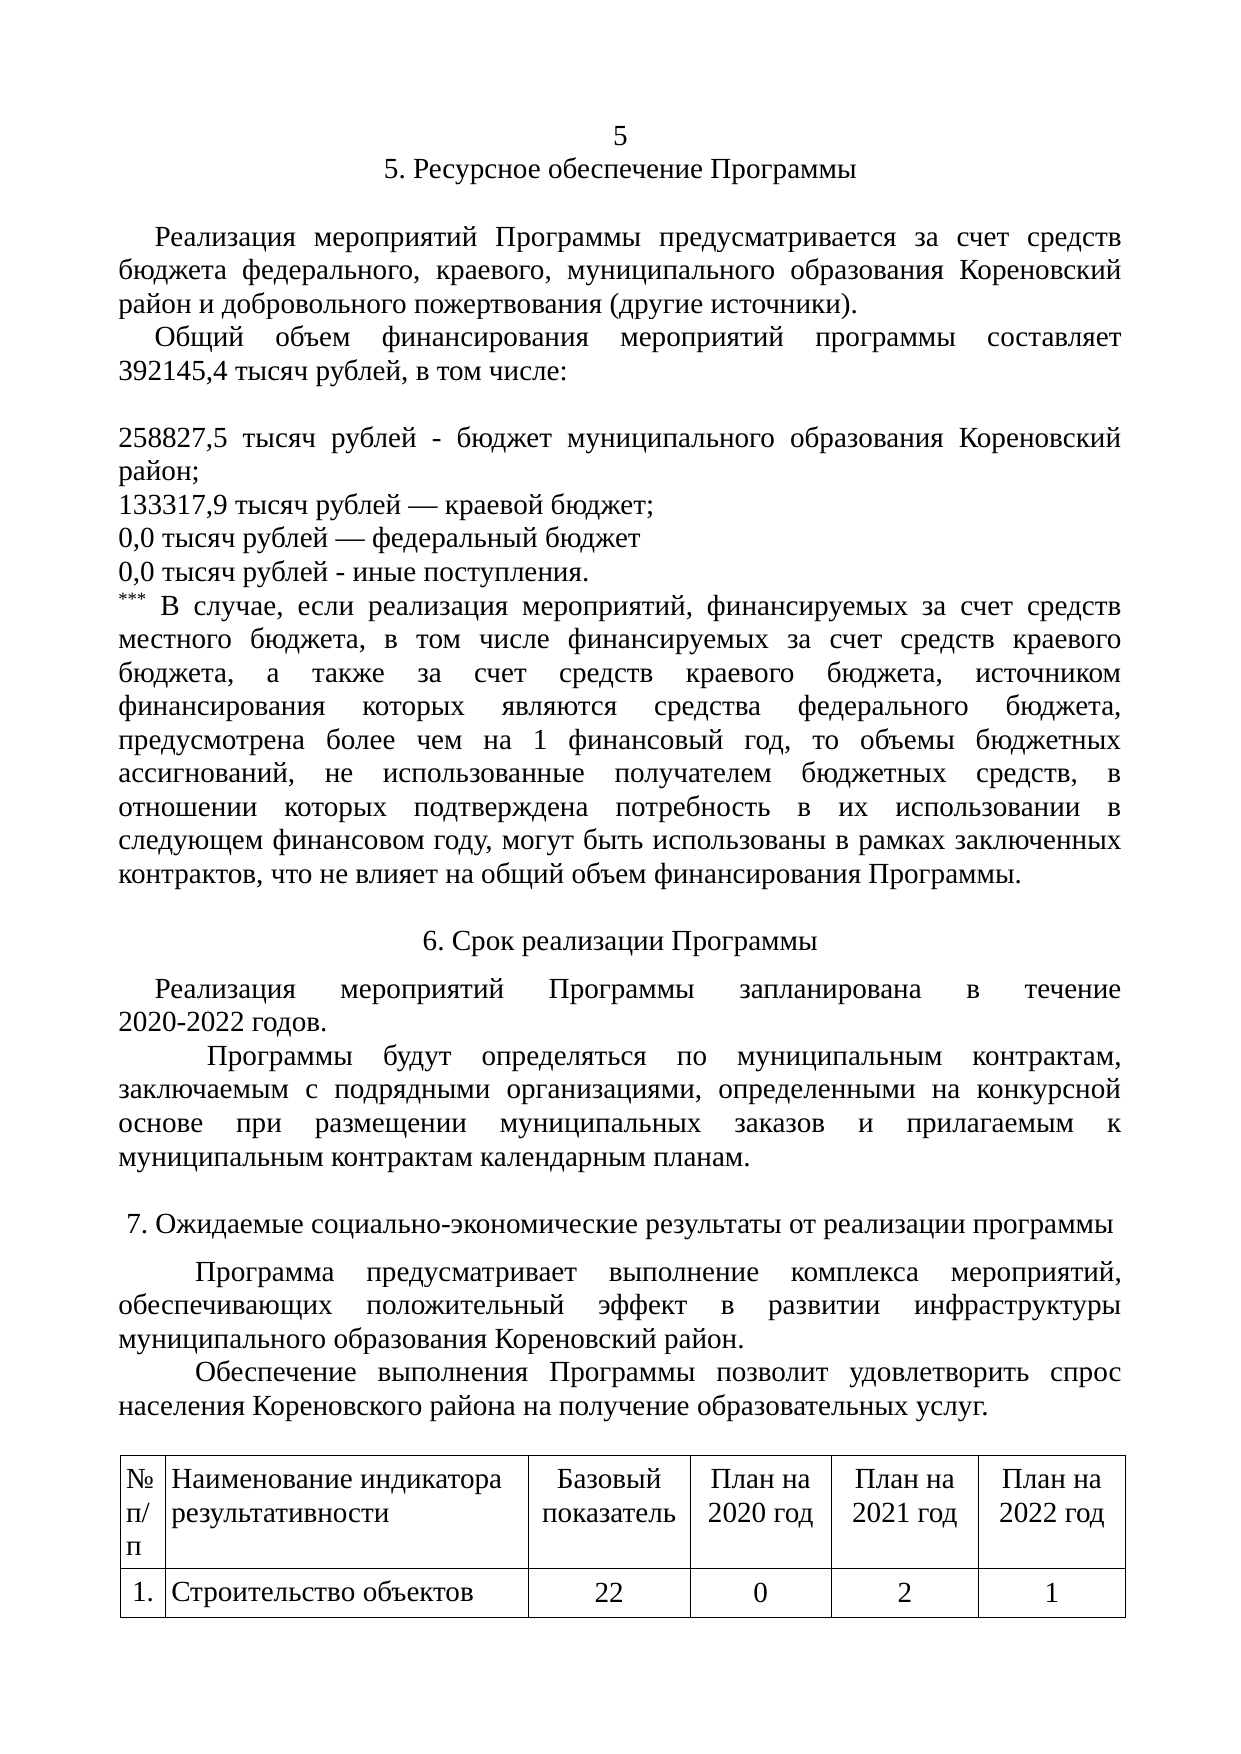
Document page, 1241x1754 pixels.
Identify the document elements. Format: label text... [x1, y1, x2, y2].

table_cell 2 [832, 1569, 978, 1616]
table_cell Строительство объектов [166, 1569, 528, 1616]
table_cell 1 [979, 1569, 1125, 1616]
text 133317,9 тысяч рублей — краевой бюджет; [118, 487, 1122, 521]
text 0,0 тысяч рублей - иные поступления. [118, 554, 1122, 588]
text 0,0 тысяч рублей — федеральный бюджет [118, 521, 1122, 554]
table_header План на 2022 год [979, 1456, 1125, 1568]
text *** В случае, если реализация мероприятий, финансируемых за счет средств местного бюджета, в том числе финансируемых за счет средств краевого бюджета, а также за счет средств краевого бюджета, источником финансирования которых являются средства федерального бюджета, предусмотрена более чем на 1 финансовый год, то объемы бюджетных ассигнований, не использованные получателем бюджетных средств, в отношении которых подтверждена потребность в их использовании в следующем финансовом году, могут быть использованы в рамках заключенных контрактов, что не влияет на общий объем финансирования Программы. [118, 588, 1122, 889]
table_cell 22 [529, 1569, 690, 1616]
text 6. Срок реализации Программы [118, 923, 1122, 957]
text 5. Ресурсное обеспечение Программы [118, 152, 1122, 185]
text Обеспечение выполнения Программы позволит удовлетворить спрос населения Кореновского района на получение образовательных услуг. [118, 1354, 1122, 1421]
table_header Базовый показатель [529, 1456, 690, 1568]
text 258827,5 тысяч рублей - бюджет муниципального образования Кореновский район; [118, 420, 1122, 487]
text Реализация мероприятий Программы запланирована в течение 2020-2022 годов. [118, 971, 1122, 1038]
text Программы будут определяться по муниципальным контрактам, заключаемым с подрядными организациями, определенными на конкурсной основе при размещении муниципальных заказов и прилагаемым к муниципальным контрактам календарным планам. [118, 1038, 1122, 1172]
table_header План на 2020 год [691, 1456, 831, 1568]
text 5 [118, 118, 1122, 152]
text Реализация мероприятий Программы предусматривается за счет средств бюджета федерального, краевого, муниципального образования Кореновский район и добровольного пожертвования (другие источники). [118, 219, 1122, 319]
table_cell 1. [121, 1569, 165, 1616]
table_header План на 2021 год [832, 1456, 978, 1568]
text Программа предусматривает выполнение комплекса мероприятий, обеспечивающих положительный эффект в развитии инфраструктуры муниципального образования Кореновский район. [118, 1254, 1122, 1354]
table_cell 0 [691, 1569, 831, 1616]
text 7. Ожидаемые социально-экономические результаты от реализации программы [118, 1206, 1122, 1239]
table_header № п/п [121, 1456, 165, 1568]
table_header Наименование индикатора результативности [166, 1456, 528, 1568]
text Общий объем финансирования мероприятий программы составляет 392145,4 тысяч рублей, в том числе: [118, 319, 1122, 386]
